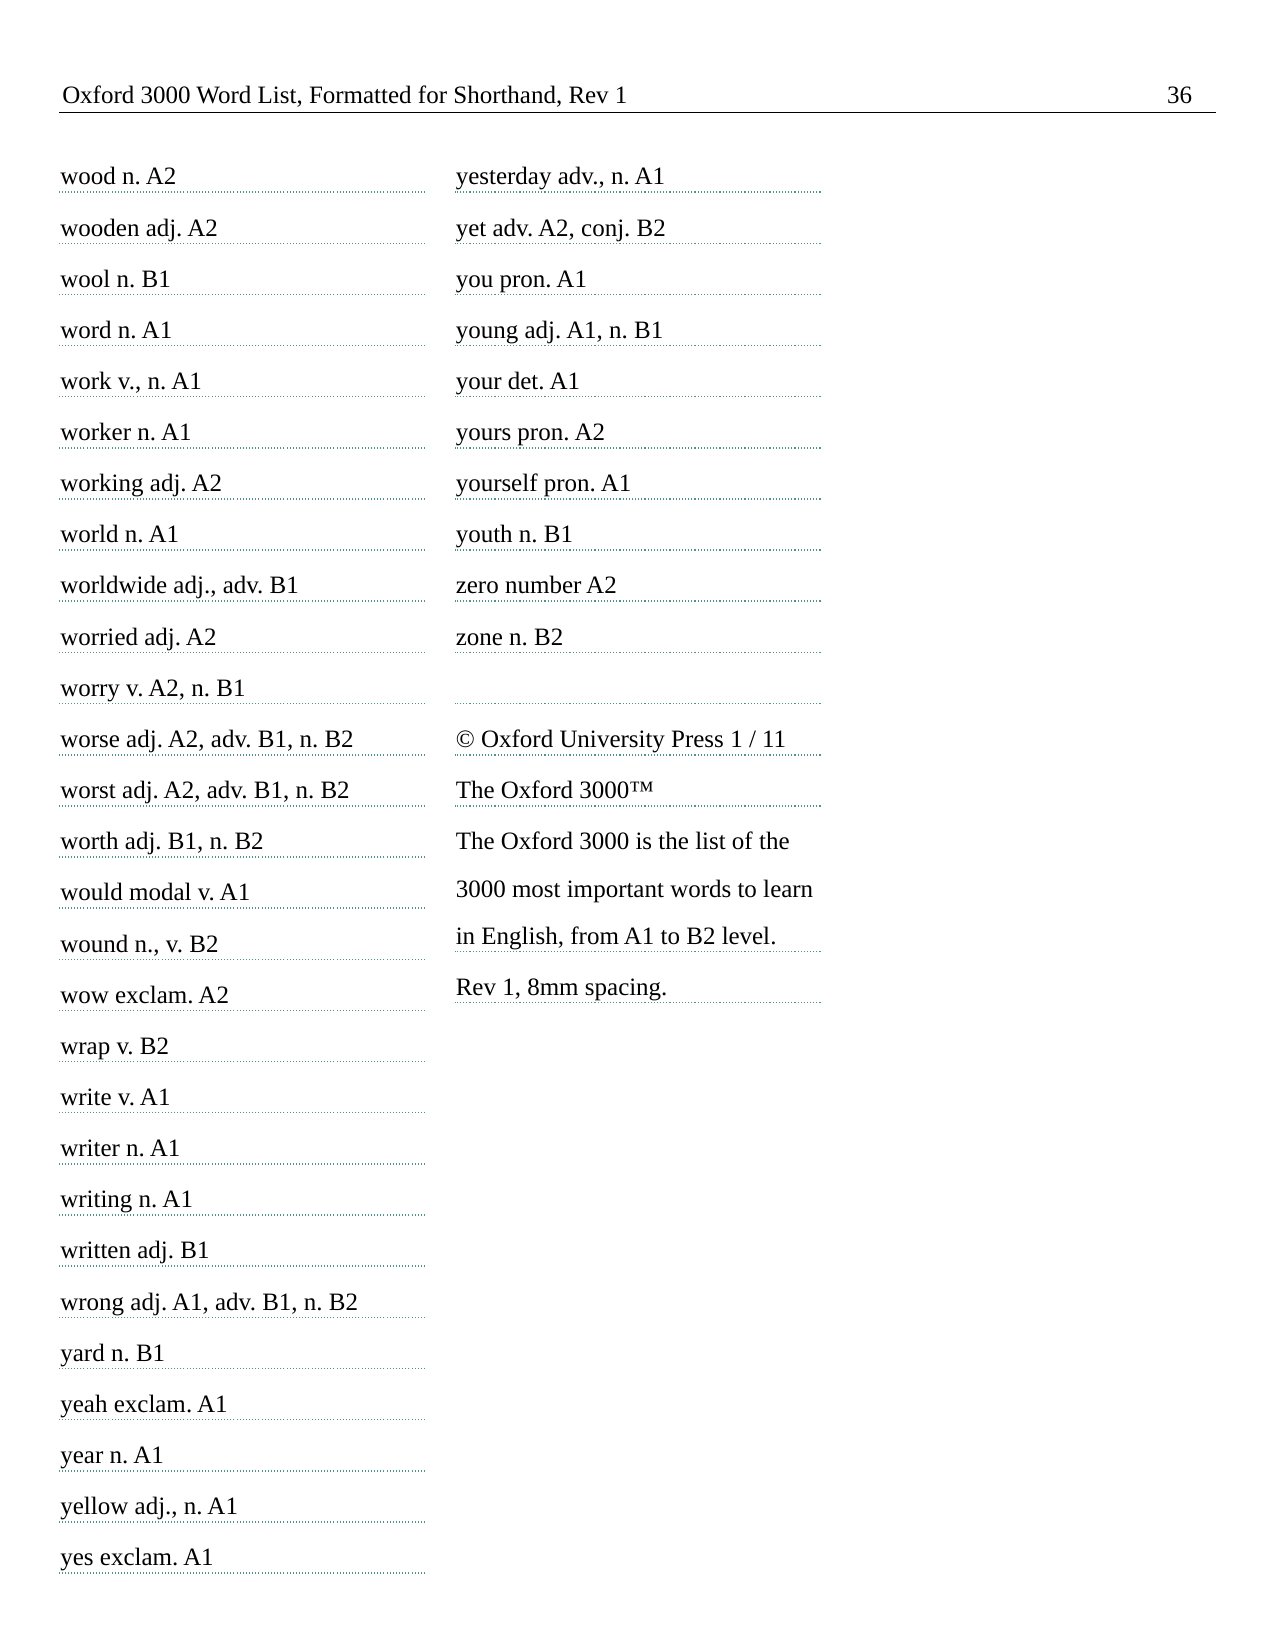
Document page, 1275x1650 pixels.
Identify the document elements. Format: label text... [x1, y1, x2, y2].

text yellow adj., n. A1 [59, 1472, 425, 1523]
text worker n. A1 [59, 397, 425, 449]
text The Oxford 3000™ [454, 756, 821, 807]
text yourself pron. A1 [454, 449, 821, 500]
text Rev 1, 8mm spacing. [454, 952, 821, 1003]
text wound n., v. B2 [59, 909, 425, 960]
text wood n. A2 [59, 142, 425, 193]
text work v., n. A1 [59, 346, 425, 397]
text youth n. B1 [454, 500, 821, 551]
text would modal v. A1 [59, 858, 425, 909]
text written adj. B1 [59, 1216, 425, 1267]
text worth adj. B1, n. B2 [59, 807, 425, 858]
text wool n. B1 [59, 244, 425, 295]
text word n. A1 [59, 295, 425, 346]
text worst adj. A2, adv. B1, n. B2 [59, 756, 425, 807]
text writing n. A1 [59, 1165, 425, 1216]
text worried adj. A2 [59, 602, 425, 653]
text zero number A2 [454, 551, 821, 602]
text worldwide adj., adv. B1 [59, 551, 425, 602]
text yeah exclam. A1 [59, 1369, 425, 1420]
text yesterday adv., n. A1 [454, 142, 821, 193]
text your det. A1 [454, 346, 821, 397]
text worry v. A2, n. B1 [59, 653, 425, 704]
text wrap v. B2 [59, 1011, 425, 1062]
text yours pron. A2 [454, 397, 821, 449]
text wow exclam. A2 [59, 960, 425, 1011]
text The Oxford 3000 is the list of the 3000 most important words to learn in English, from A1 to B2 level. [454, 807, 821, 952]
text write v. A1 [59, 1062, 425, 1113]
text you pron. A1 [454, 244, 821, 295]
text zone n. B2 [454, 602, 821, 653]
text © Oxford University Press 1 / 11 [454, 704, 821, 756]
text world n. A1 [59, 500, 425, 551]
text working adj. A2 [59, 449, 425, 500]
text yet adv. A2, conj. B2 [454, 193, 821, 244]
text worse adj. A2, adv. B1, n. B2 [59, 704, 425, 756]
text wooden adj. A2 [59, 193, 425, 244]
text yes exclam. A1 [59, 1523, 425, 1574]
text year n. A1 [59, 1420, 425, 1472]
text young adj. A1, n. B1 [454, 295, 821, 346]
text wrong adj. A1, adv. B1, n. B2 [59, 1267, 425, 1318]
text yard n. B1 [59, 1318, 425, 1369]
text writer n. A1 [59, 1113, 425, 1165]
